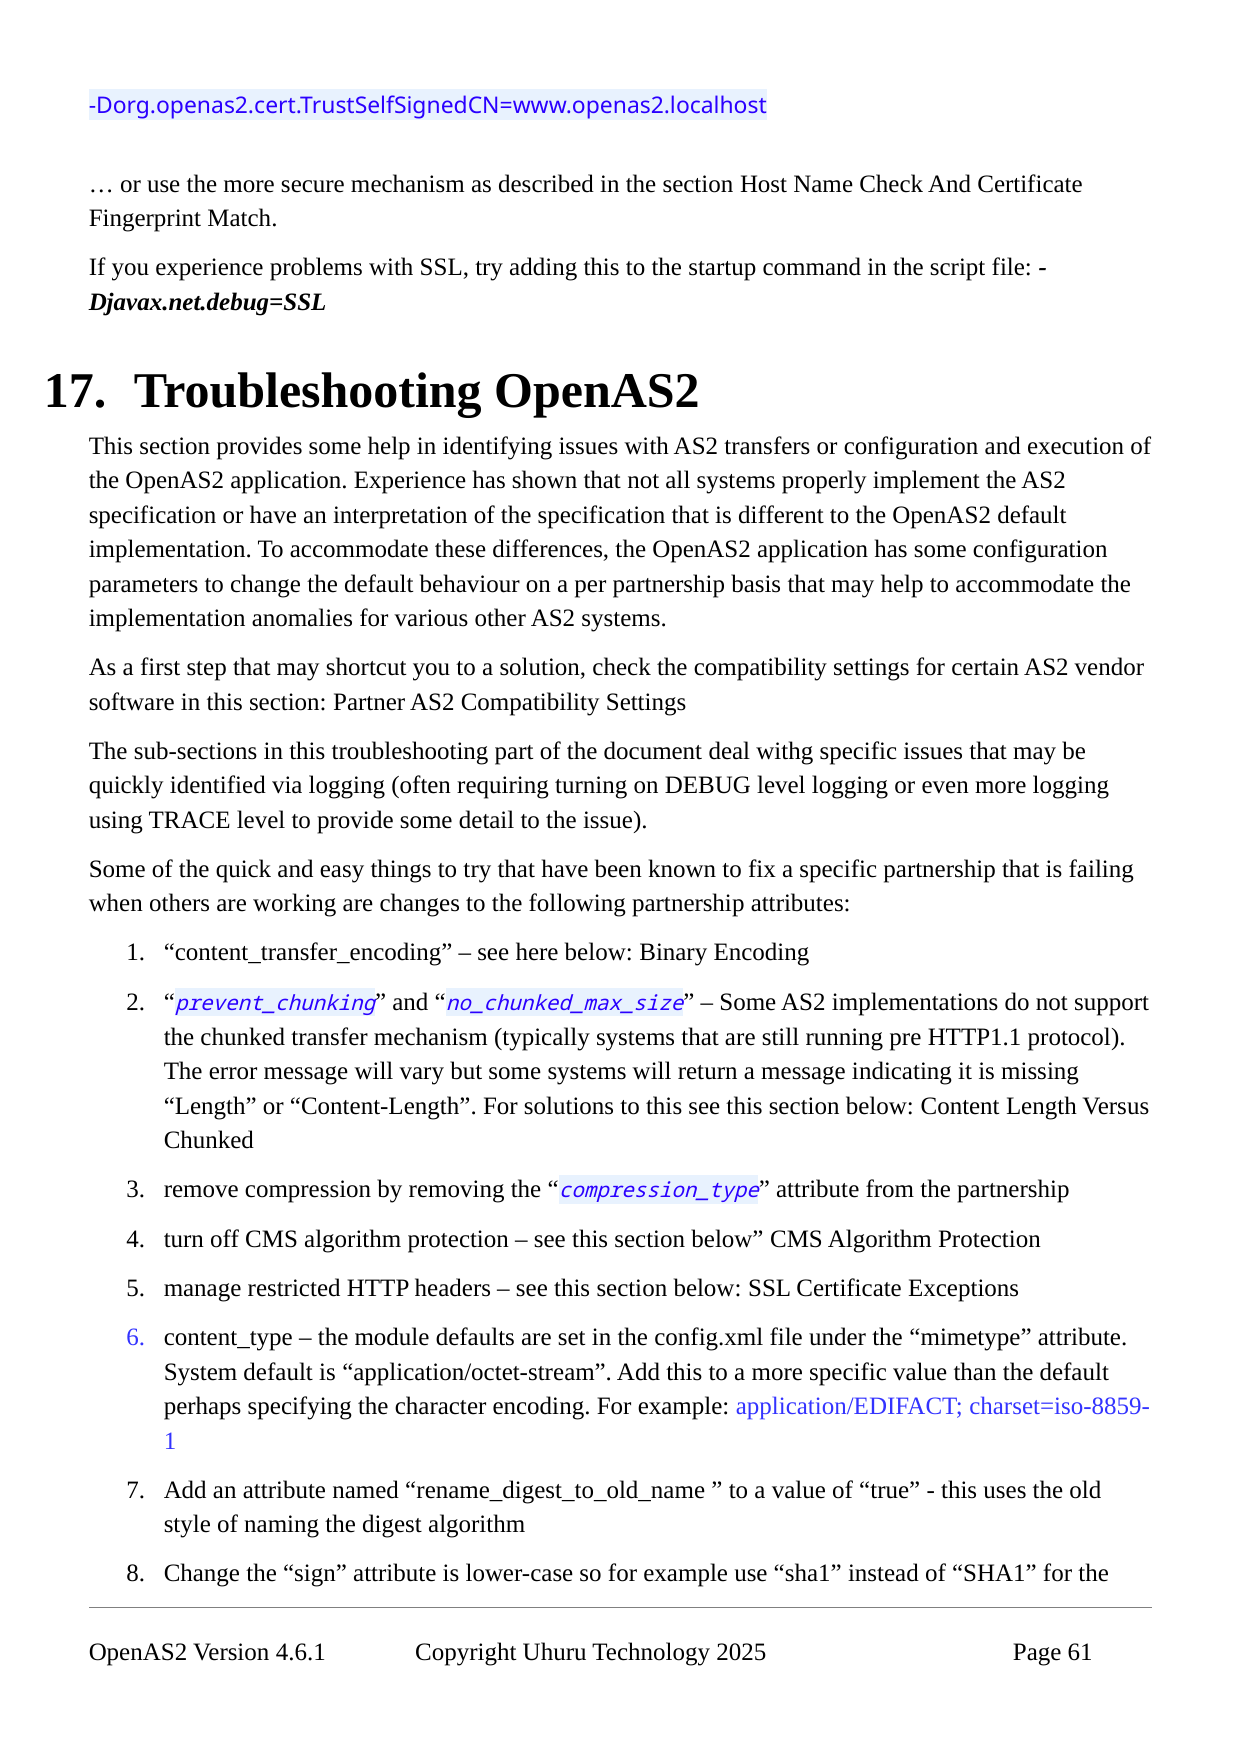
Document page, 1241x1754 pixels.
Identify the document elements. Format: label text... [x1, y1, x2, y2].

text … or use the more secure mechanism as described in the section Host Name Check And Certificate Fingerprint Match. [88, 169, 1152, 232]
text This section provides some help in identifying issues with AS2 transfers or configuration and execution of the OpenAS2 application. Experience has shown that not all systems properly implement the AS2 specification or have an interpretation of the specification that is different to the OpenAS2 default implementation. To accommodate these differences, the OpenAS2 application has some configuration parameters to change the default behaviour on a per partnership basis that may help to accommodate the implementation anomalies for various other AS2 systems. [88, 431, 1152, 632]
text The sub-sections in this troubleshooting part of the document deal withg specific issues that may be quickly identified via logging (often requiring turning on DEBUG level logging or even more logging using TRACE level to provide some detail to the issue). [88, 736, 1152, 834]
subtitle Troubleshooting OpenAS2 [44, 361, 1152, 418]
list Change the “sign” attribute is lower-case so for example use “sha1” instead of “SHA1” for the [126, 1558, 1152, 1587]
list “content_transfer_encoding” – see here below: Binary Encoding [126, 937, 1152, 966]
text If you experience problems with SSL, try adding this to the startup command in the script file: -Djavax.net.debug=SSL [88, 252, 1152, 316]
list Add an attribute named “rename_digest_to_old_name ” to a value of “true” - this uses the old style of naming the digest algorithm [126, 1475, 1152, 1538]
list manage restricted HTTP headers – see this section below: SSL Certificate Exceptions [126, 1273, 1152, 1302]
list content_type – the module defaults are set in the config.xml file under the “mimetype” attribute. System default is “application/octet-stream”. Add this to a more specific value than the default perhaps specifying the character encoding. For example: application/EDIFACT; charset=iso-8859-1 [126, 1322, 1152, 1454]
text Some of the quick and easy things to try that have been known to fix a specific partnership that is failing when others are working are changes to the following partnership attributes: [88, 854, 1152, 917]
text -Dorg.openas2.cert.TrustSelfSignedCN=www.openas2.localhost [88, 88, 1152, 120]
text As a first step that may shortcut you to a solution, check the compatibility settings for certain AS2 vendor software in this section: Partner AS2 Compatibility Settings [88, 652, 1152, 716]
list remove compression by removing the “compression_type” attribute from the partnership [126, 1174, 1152, 1204]
list turn off CMS algorithm protection – see this section below” CMS Algorithm Protection [126, 1224, 1152, 1253]
list “prevent_chunking” and “no_chunked_max_size” – Some AS2 implementations do not support the chunked transfer mechanism (typically systems that are still running pre HTTP1.1 protocol). The error message will vary but some systems will return a message indicating it is missing “Length” or “Content-Length”. For solutions to this see this section below: Content Length Versus Chunked [126, 987, 1152, 1154]
